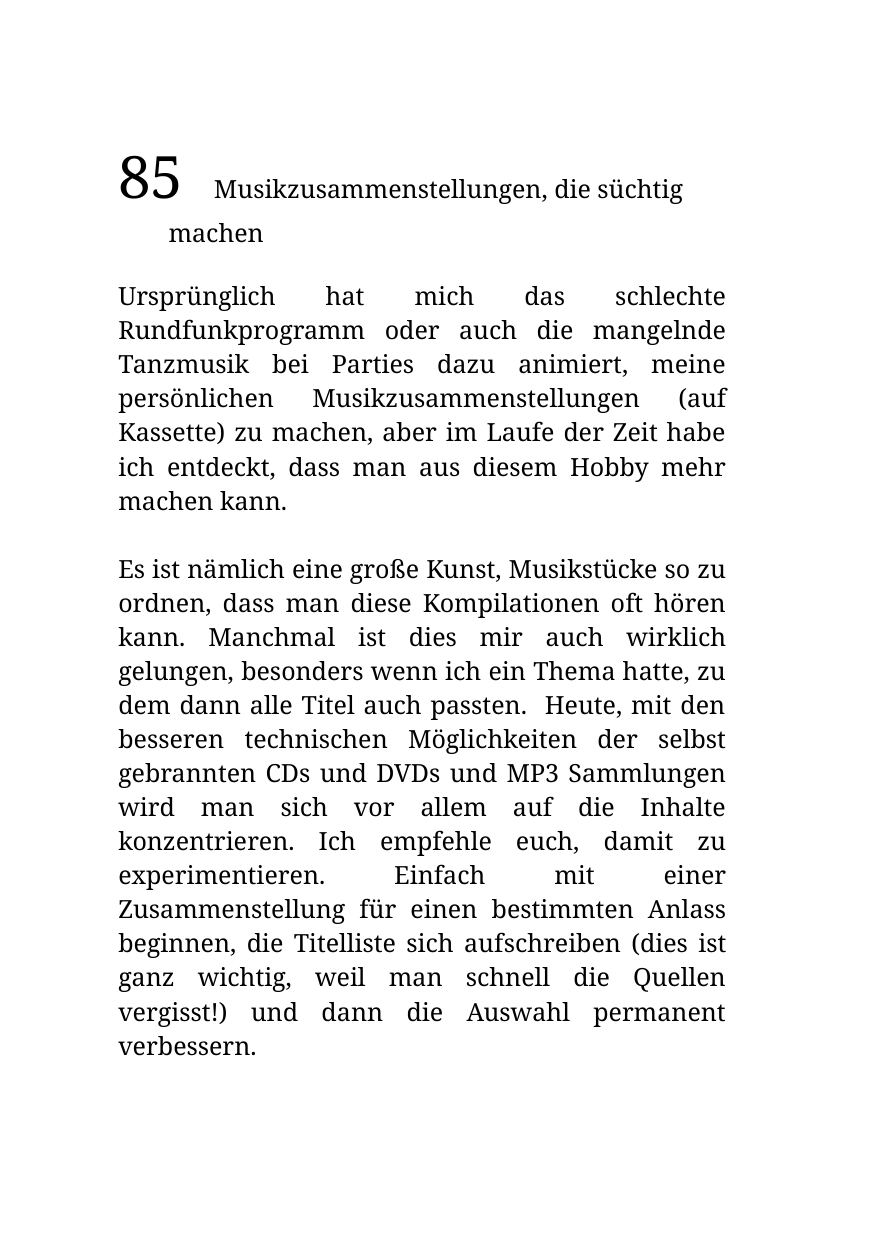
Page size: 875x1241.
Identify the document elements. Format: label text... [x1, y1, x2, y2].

text Ursprünglich hat mich das schlechte Rundfunkprogramm oder auch die mangelnde Tanzmusik bei Parties dazu animiert, meine persönlichen Musikzusammenstellungen (auf Kassette) zu machen, aber im Laufe der Zeit habe ich entdeckt, dass man aus diesem Hobby mehr machen kann. [118, 279, 726, 517]
text Es ist nämlich eine große Kunst, Musikstücke so zu ordnen, dass man diese Kompilationen oft hören kann. Manchmal ist dies mir auch wirklich gelungen, besonders wenn ich ein Thema hatte, zu dem dann alle Titel auch passten. Heute, mit den besseren technischen Möglichkeiten der selbst gebrannten CDs und DVDs und MP3 Sammlungen wird man sich vor allem auf die Inhalte konzentrieren. Ich empfehle euch, damit zu experimentieren. Einfach mit einer Zusammenstellung für einen bestimmten Anlass beginnen, die Titelliste sich auf­schreiben (dies ist ganz wichtig, weil man schnell die Quellen vergisst!) und dann die Auswahl permanent verbessern. [118, 551, 726, 1062]
subtitle 85 Musikzusammenstellungen, die süchtig machen [118, 136, 726, 249]
